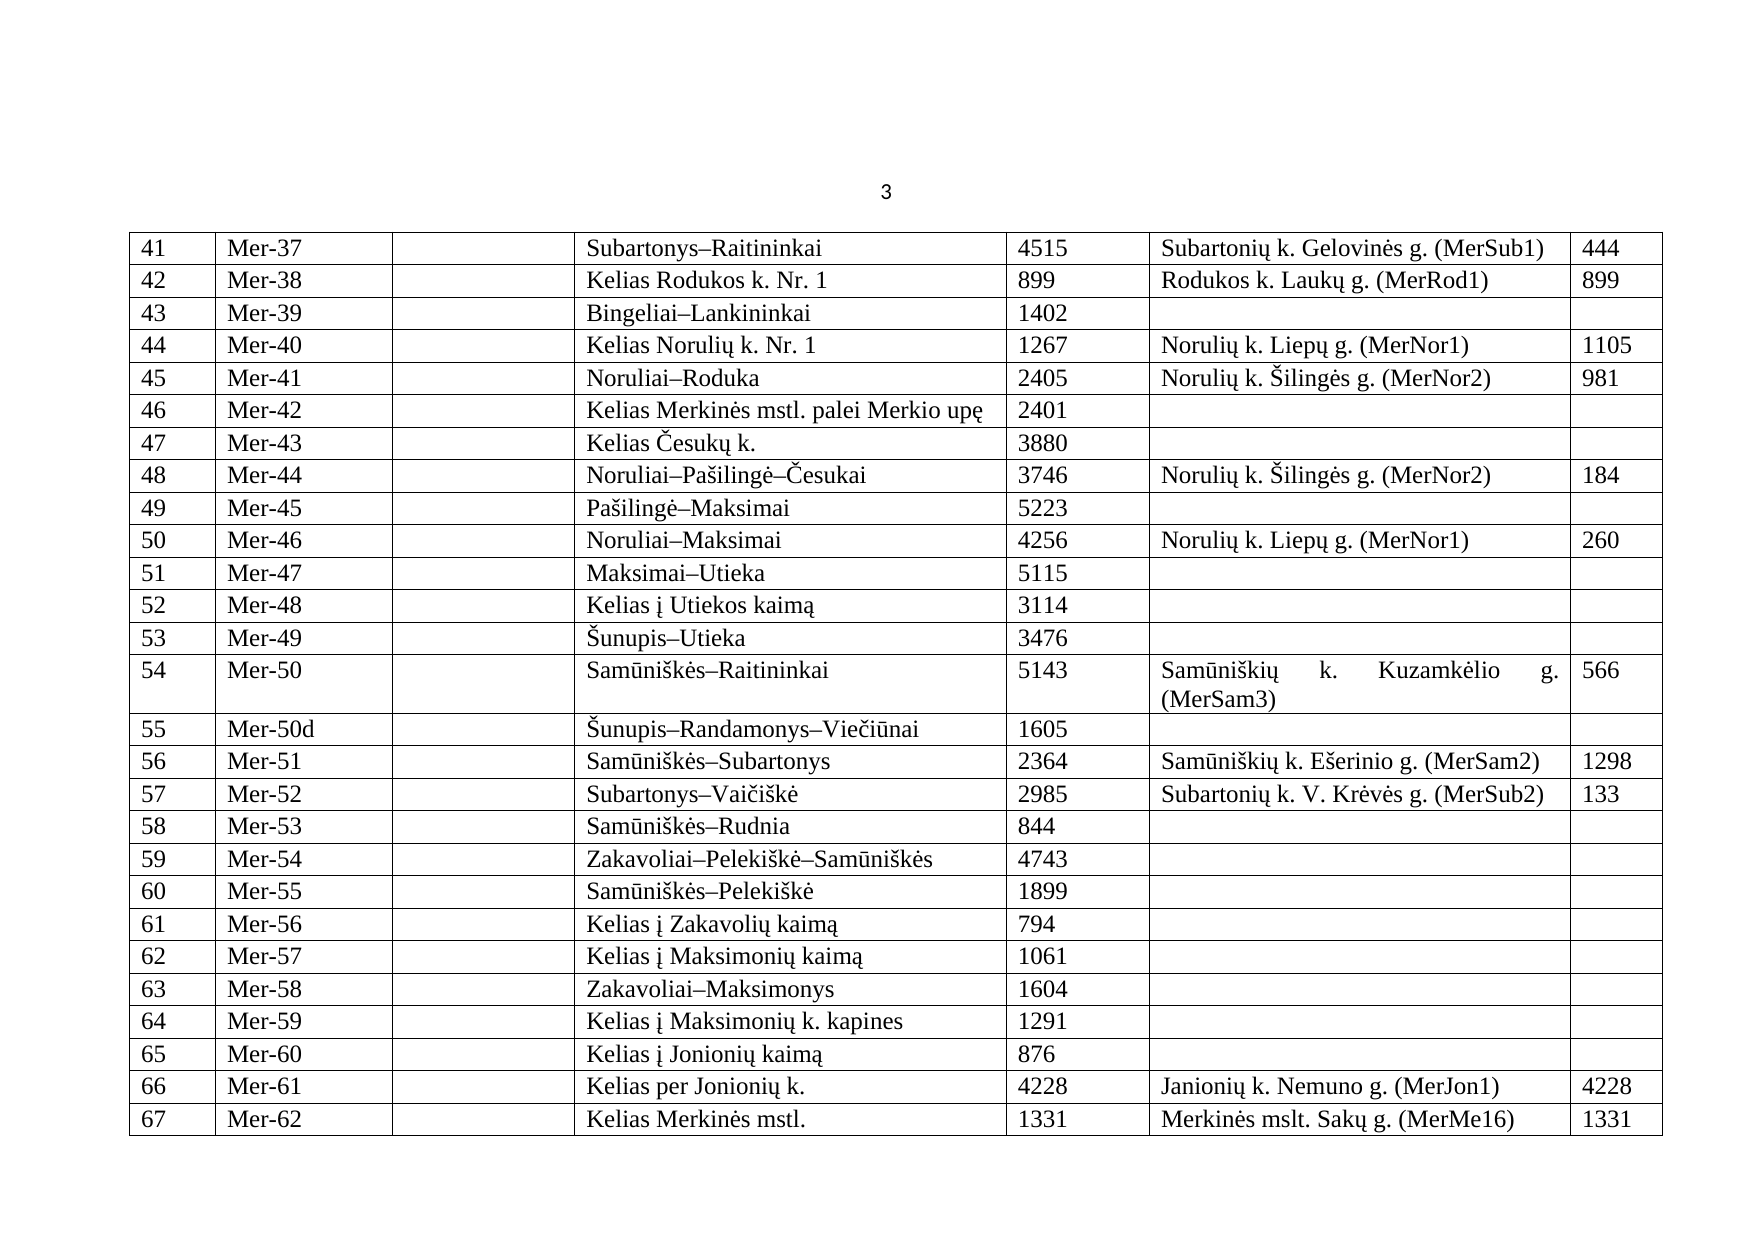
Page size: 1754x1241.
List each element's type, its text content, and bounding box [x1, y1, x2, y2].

table_cell Samūniškės–Pelekiškė [575, 876, 1006, 908]
table_cell [1571, 941, 1662, 973]
table_cell [1571, 558, 1662, 589]
table_cell [393, 265, 574, 297]
table_cell [1571, 428, 1662, 459]
table_cell [1150, 1006, 1570, 1038]
table_cell [1571, 395, 1662, 427]
table_cell 444 [1571, 233, 1662, 264]
table_cell 55 [130, 714, 215, 745]
table_cell 1105 [1571, 330, 1662, 362]
table_cell Kelias į Zakavolių kaimą [575, 909, 1006, 940]
table_cell [393, 655, 574, 713]
table_cell 52 [130, 590, 215, 622]
table_cell Zakavoliai–Maksimonys [575, 974, 1006, 1005]
table_cell 4743 [1007, 844, 1149, 875]
table_cell [393, 811, 574, 843]
table_cell [393, 974, 574, 1005]
table_cell 50 [130, 525, 215, 557]
table_cell 260 [1571, 525, 1662, 557]
table_cell [393, 779, 574, 810]
table_cell Noruliai–Roduka [575, 363, 1006, 394]
table_cell 899 [1007, 265, 1149, 297]
table_cell [1150, 298, 1570, 329]
table_cell [393, 1039, 574, 1070]
table_cell Kelias Merkinės mstl. palei Merkio upę [575, 395, 1006, 427]
table_cell Kelias į Maksimonių k. kapines [575, 1006, 1006, 1038]
table_cell Kelias į Maksimonių kaimą [575, 941, 1006, 973]
table_cell Pašilingė–Maksimai [575, 493, 1006, 524]
table_cell [393, 1071, 574, 1103]
table_cell [1150, 623, 1570, 654]
table_cell Maksimai–Utieka [575, 558, 1006, 589]
table_cell Mer-50d [216, 714, 392, 745]
table_cell [1150, 876, 1570, 908]
table_cell Mer-61 [216, 1071, 392, 1103]
table_cell 44 [130, 330, 215, 362]
table_cell 1605 [1007, 714, 1149, 745]
table_cell Subartonys–Raitininkai [575, 233, 1006, 264]
table_cell Norulių k. Liepų g. (MerNor1) [1150, 330, 1570, 362]
table_cell [1150, 714, 1570, 745]
table_cell [393, 876, 574, 908]
table_cell Mer-55 [216, 876, 392, 908]
table_cell [1571, 876, 1662, 908]
table_cell 2985 [1007, 779, 1149, 810]
table_cell [1571, 623, 1662, 654]
table_cell Bingeliai–Lankininkai [575, 298, 1006, 329]
table_cell [1150, 428, 1570, 459]
table_cell Mer-54 [216, 844, 392, 875]
table_cell Mer-38 [216, 265, 392, 297]
table_cell 5143 [1007, 655, 1149, 713]
table_cell 42 [130, 265, 215, 297]
table_cell Kelias į Utiekos kaimą [575, 590, 1006, 622]
table_cell Mer-59 [216, 1006, 392, 1038]
table_cell Mer-53 [216, 811, 392, 843]
table_cell [1150, 395, 1570, 427]
table_cell 1899 [1007, 876, 1149, 908]
table_cell Mer-37 [216, 233, 392, 264]
table_cell 5115 [1007, 558, 1149, 589]
table_cell [393, 746, 574, 778]
table_cell [393, 525, 574, 557]
table_cell [393, 395, 574, 427]
table_cell 794 [1007, 909, 1149, 940]
table_cell Merkinės mslt. Sakų g. (MerMe16) [1150, 1104, 1570, 1135]
table_cell 3476 [1007, 623, 1149, 654]
table_cell 899 [1571, 265, 1662, 297]
table_cell 51 [130, 558, 215, 589]
table_cell [1571, 590, 1662, 622]
table_cell Mer-43 [216, 428, 392, 459]
table_cell 62 [130, 941, 215, 973]
table_cell Kelias Rodukos k. Nr. 1 [575, 265, 1006, 297]
table_cell [1150, 1039, 1570, 1070]
table_cell Noruliai–Pašilingė–Česukai [575, 460, 1006, 492]
table_cell [1150, 844, 1570, 875]
table_cell 57 [130, 779, 215, 810]
table_cell [1150, 811, 1570, 843]
table_cell Mer-52 [216, 779, 392, 810]
table_cell 4515 [1007, 233, 1149, 264]
table_cell Kelias į Jonionių kaimą [575, 1039, 1006, 1070]
table_cell [393, 428, 574, 459]
table_cell 2364 [1007, 746, 1149, 778]
table_cell 61 [130, 909, 215, 940]
table_cell 46 [130, 395, 215, 427]
table_cell Norulių k. Šilingės g. (MerNor2) [1150, 460, 1570, 492]
table_cell Samūniškės–Subartonys [575, 746, 1006, 778]
table_cell Mer-42 [216, 395, 392, 427]
table_cell Mer-40 [216, 330, 392, 362]
table_cell Noruliai–Maksimai [575, 525, 1006, 557]
table_cell Samūniškės–Raitininkai [575, 655, 1006, 713]
table_cell 184 [1571, 460, 1662, 492]
table_cell Mer-50 [216, 655, 392, 713]
table_cell Mer-45 [216, 493, 392, 524]
table_cell Kelias Česukų k. [575, 428, 1006, 459]
table_cell 3746 [1007, 460, 1149, 492]
table_cell Mer-47 [216, 558, 392, 589]
table_cell Mer-39 [216, 298, 392, 329]
table_cell 844 [1007, 811, 1149, 843]
table_cell 49 [130, 493, 215, 524]
table_cell [393, 233, 574, 264]
table_cell [393, 363, 574, 394]
table_cell [1571, 811, 1662, 843]
table_cell 58 [130, 811, 215, 843]
table_cell Mer-48 [216, 590, 392, 622]
table_cell Kelias Merkinės mstl. [575, 1104, 1006, 1135]
table_cell Mer-44 [216, 460, 392, 492]
table_cell Subartonys–Vaičiškė [575, 779, 1006, 810]
table_cell Šunupis–Randamonys–Viečiūnai [575, 714, 1006, 745]
table_cell [393, 330, 574, 362]
table_cell Mer-49 [216, 623, 392, 654]
table_cell [1150, 590, 1570, 622]
table_cell [1150, 909, 1570, 940]
table_cell 3880 [1007, 428, 1149, 459]
table_cell Zakavoliai–Pelekiškė–Samūniškės [575, 844, 1006, 875]
table_cell 4228 [1007, 1071, 1149, 1103]
table_cell Šunupis–Utieka [575, 623, 1006, 654]
table_cell 65 [130, 1039, 215, 1070]
table_cell 133 [1571, 779, 1662, 810]
table_cell 1291 [1007, 1006, 1149, 1038]
table_cell Mer-51 [216, 746, 392, 778]
table_cell 5223 [1007, 493, 1149, 524]
table_cell [1571, 714, 1662, 745]
table_cell 566 [1571, 655, 1662, 713]
table_cell 63 [130, 974, 215, 1005]
table_cell 1331 [1007, 1104, 1149, 1135]
table_cell [393, 558, 574, 589]
table_cell 1604 [1007, 974, 1149, 1005]
table_cell 59 [130, 844, 215, 875]
table_cell [393, 298, 574, 329]
table_cell 1402 [1007, 298, 1149, 329]
table_cell [1150, 974, 1570, 1005]
table_cell 981 [1571, 363, 1662, 394]
table_cell Mer-41 [216, 363, 392, 394]
table_cell 3114 [1007, 590, 1149, 622]
table_cell [393, 909, 574, 940]
table_cell Samūniškės–Rudnia [575, 811, 1006, 843]
table_cell [1150, 558, 1570, 589]
table_cell Subartonių k. V. Krėvės g. (MerSub2) [1150, 779, 1570, 810]
table_cell 47 [130, 428, 215, 459]
table_cell [393, 493, 574, 524]
table_cell Mer-62 [216, 1104, 392, 1135]
table_cell 67 [130, 1104, 215, 1135]
table_cell Mer-58 [216, 974, 392, 1005]
table_cell [1571, 974, 1662, 1005]
table_cell 66 [130, 1071, 215, 1103]
table_cell Samūniškių k. Ešerinio g. (MerSam2) [1150, 746, 1570, 778]
table_cell 64 [130, 1006, 215, 1038]
table_cell [1571, 298, 1662, 329]
table_cell Kelias per Jonionių k. [575, 1071, 1006, 1103]
table_cell [393, 844, 574, 875]
table_cell Rodukos k. Laukų g. (MerRod1) [1150, 265, 1570, 297]
table_cell Mer-56 [216, 909, 392, 940]
table_cell 2405 [1007, 363, 1149, 394]
table_cell [393, 941, 574, 973]
table_cell [1571, 1039, 1662, 1070]
table_cell Samūniškių k. Kuzamkėlio g. (MerSam3) [1150, 655, 1570, 713]
table_cell [1571, 909, 1662, 940]
table_cell 53 [130, 623, 215, 654]
table_cell Mer-46 [216, 525, 392, 557]
table_cell [393, 714, 574, 745]
table_cell Norulių k. Liepų g. (MerNor1) [1150, 525, 1570, 557]
table_cell [393, 460, 574, 492]
table_cell [393, 1104, 574, 1135]
table_cell [393, 623, 574, 654]
table_cell Janionių k. Nemuno g. (MerJon1) [1150, 1071, 1570, 1103]
table_cell Kelias Norulių k. Nr. 1 [575, 330, 1006, 362]
table_cell 2401 [1007, 395, 1149, 427]
table_cell 876 [1007, 1039, 1149, 1070]
table_cell Mer-57 [216, 941, 392, 973]
table_cell Norulių k. Šilingės g. (MerNor2) [1150, 363, 1570, 394]
table_cell [1571, 1006, 1662, 1038]
table_cell [1571, 844, 1662, 875]
table_cell 1298 [1571, 746, 1662, 778]
table_cell Mer-60 [216, 1039, 392, 1070]
table_cell 54 [130, 655, 215, 713]
table_cell 4228 [1571, 1071, 1662, 1103]
table_cell 45 [130, 363, 215, 394]
table_cell [393, 1006, 574, 1038]
table_cell [1150, 941, 1570, 973]
table_cell 41 [130, 233, 215, 264]
table_cell 60 [130, 876, 215, 908]
table_cell 1331 [1571, 1104, 1662, 1135]
table_cell 43 [130, 298, 215, 329]
table_cell [1571, 493, 1662, 524]
table_cell 56 [130, 746, 215, 778]
table_cell [393, 590, 574, 622]
table_cell 1267 [1007, 330, 1149, 362]
table_cell 4256 [1007, 525, 1149, 557]
table_cell Subartonių k. Gelovinės g. (MerSub1) [1150, 233, 1570, 264]
table_cell 1061 [1007, 941, 1149, 973]
table_cell [1150, 493, 1570, 524]
table_cell 48 [130, 460, 215, 492]
